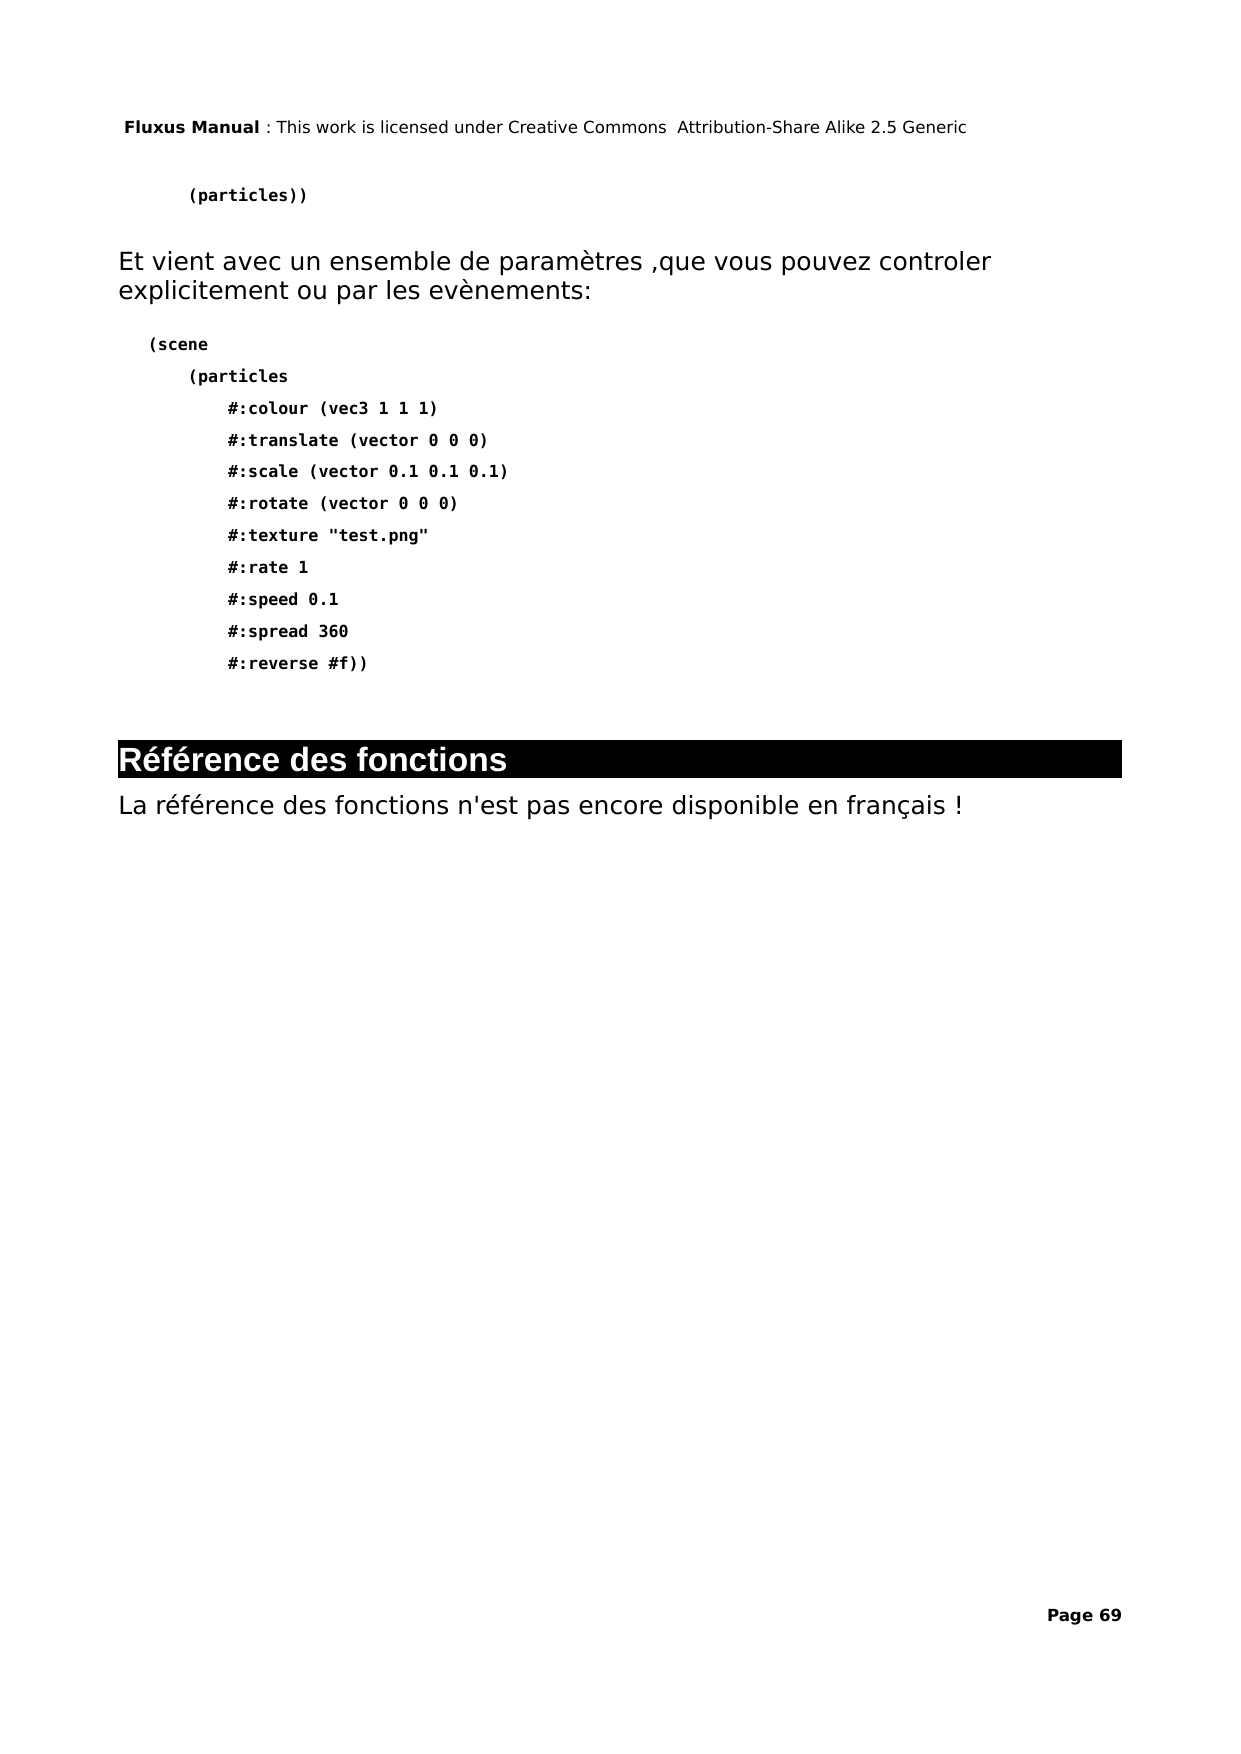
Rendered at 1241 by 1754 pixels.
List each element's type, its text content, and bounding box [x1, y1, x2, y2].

text #:rotate (vector 0 0 0) [148, 494, 1122, 514]
text #:rate 1 [148, 558, 1122, 577]
text #:speed 0.1 [148, 590, 1122, 609]
subtitle Référence des fonctions [118, 740, 1122, 778]
text (scene [148, 335, 1122, 354]
text #:texture "test.png" [148, 526, 1122, 546]
text #:reverse #f)) [148, 654, 1122, 673]
text (particles [148, 367, 1122, 386]
text #:colour (vec3 1 1 1) [148, 399, 1122, 418]
text (particles)) [148, 186, 1122, 206]
text #:translate (vector 0 0 0) [148, 431, 1122, 450]
text Et vient avec un ensemble de paramètres ,que vous pouvez controler explicitement ou par les evènements: [118, 247, 1122, 306]
text #:spread 360 [148, 622, 1122, 641]
text La référence des fonctions n'est pas encore disponible en français ! [118, 791, 1122, 820]
text #:scale (vector 0.1 0.1 0.1) [148, 462, 1122, 482]
